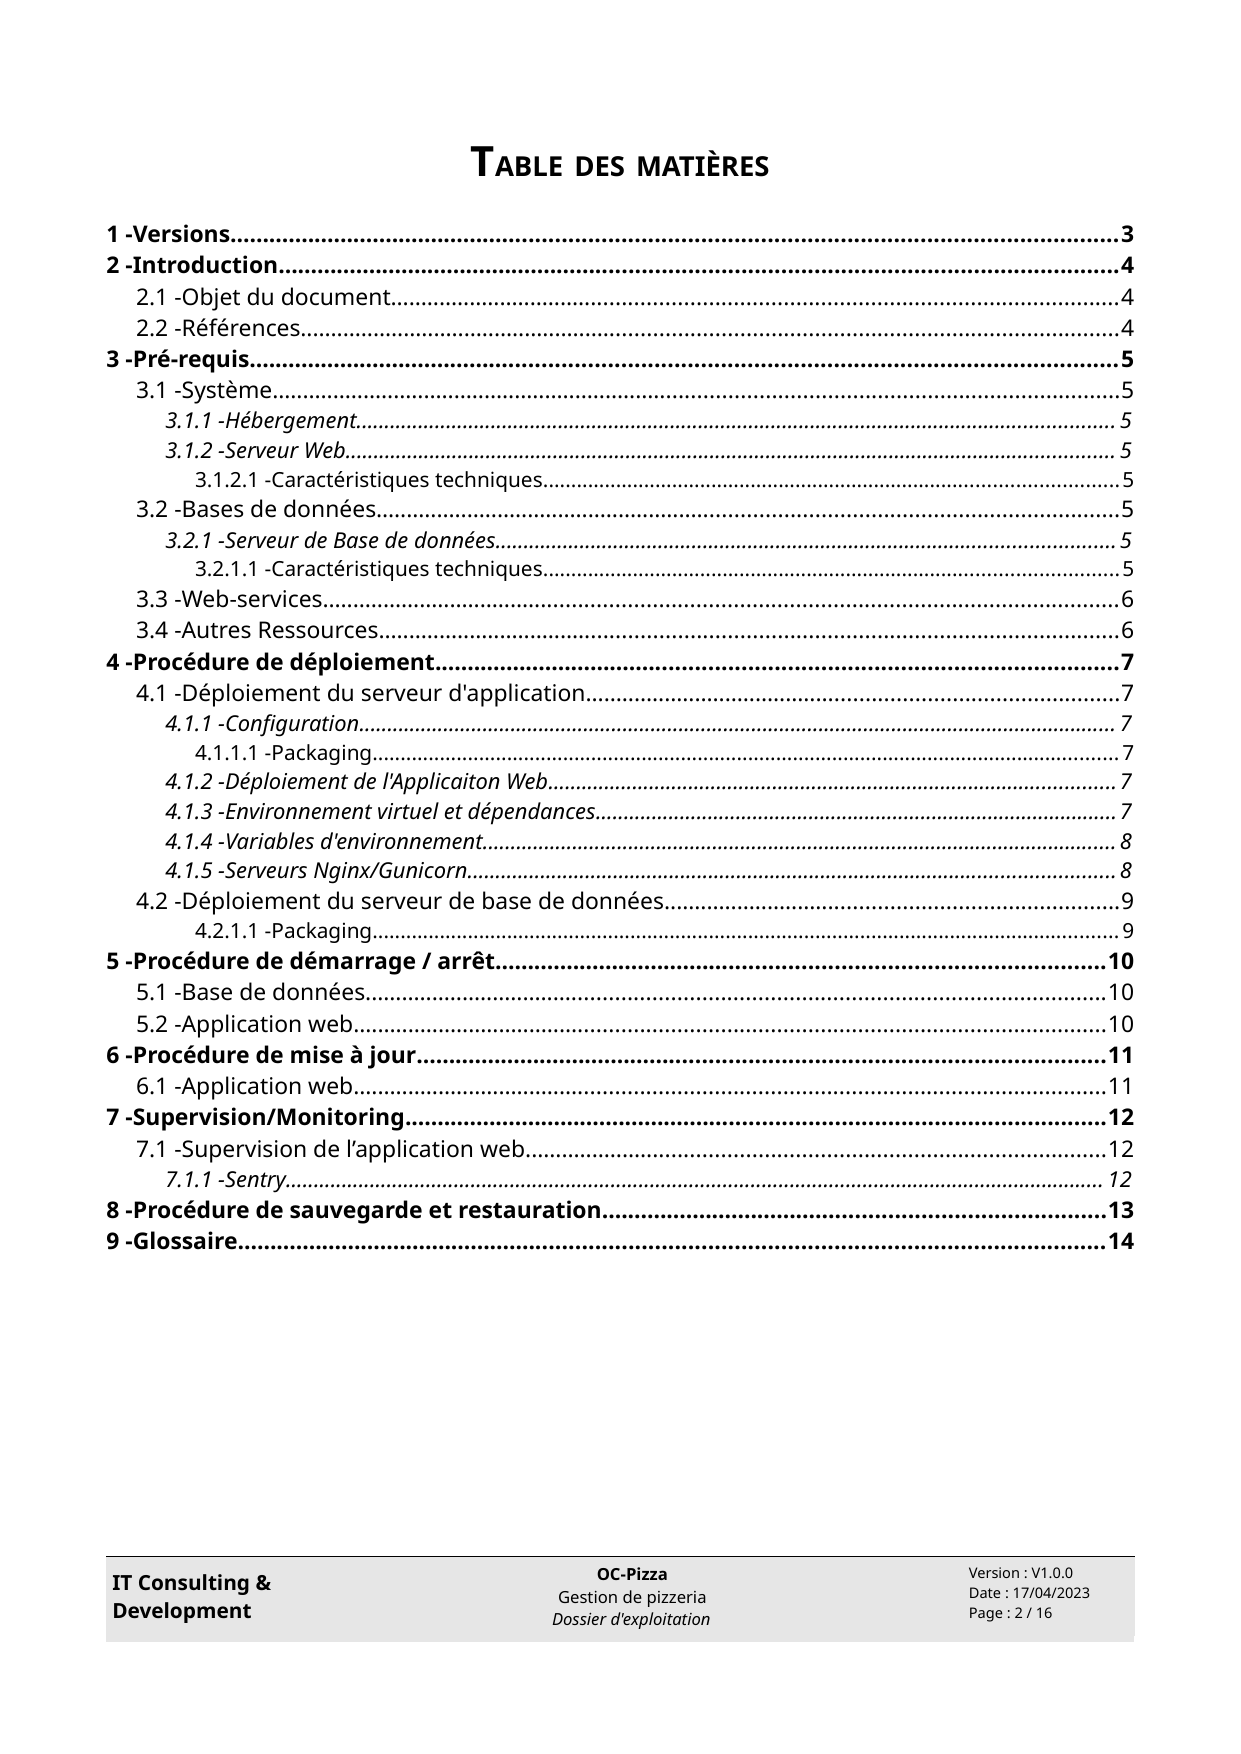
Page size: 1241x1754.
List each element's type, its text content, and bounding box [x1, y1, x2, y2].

text 3.2 -Bases de données 5 [136, 493, 1134, 525]
text 4.1.3 -Environnement virtuel et dépendances 7 [165, 796, 1134, 826]
text 5 -Procédure de démarrage / arrêt 10 [106, 945, 1134, 976]
text 3.1.1 -Hébergement 5 [165, 405, 1134, 435]
text 7 -Supervision/Monitoring 12 [106, 1101, 1134, 1132]
text 3.1.2 -Serveur Web 5 [165, 435, 1134, 465]
text 9 -Glossaire 14 [106, 1225, 1134, 1256]
text 3.2.1 -Serveur de Base de données 5 [165, 525, 1134, 554]
text 8 -Procédure de sauvegarde et restauration 13 [106, 1193, 1134, 1225]
text 2.2 -Références 4 [136, 312, 1134, 343]
text 3.2.1.1 -Caractéristiques techniques 5 [195, 554, 1134, 583]
text 1 -Versions 3 [106, 218, 1134, 249]
text 4.1.1 -Configuration 7 [165, 708, 1134, 738]
text 5.1 -Base de données 10 [136, 976, 1134, 1007]
text 4.2.1.1 -Packaging 9 [195, 917, 1134, 945]
text 3 -Pré-requis 5 [106, 343, 1134, 374]
text 4 -Procédure de déploiement 7 [106, 645, 1134, 677]
text 4.1 -Déploiement du serveur d'application 7 [136, 677, 1134, 708]
text 3.3 -Web-services 6 [136, 583, 1134, 614]
text 7.1 -Supervision de l’application web 12 [136, 1132, 1134, 1164]
text 3.1.2.1 -Caractéristiques techniques 5 [195, 465, 1134, 493]
text 3.4 -Autres Ressources 6 [136, 614, 1134, 645]
text 7.1.1 -Sentry 12 [165, 1164, 1134, 1193]
text 4.1.5 -Serveurs Nginx/Gunicorn 8 [165, 856, 1134, 885]
subtitle Table des matières [106, 132, 1134, 188]
text 3.1 -Système 5 [136, 374, 1134, 405]
text 4.1.4 -Variables d'environnement 8 [165, 826, 1134, 856]
text 5.2 -Application web 10 [136, 1007, 1134, 1039]
text 4.1.2 -Déploiement de l'Applicaiton Web 7 [165, 766, 1134, 796]
text 6 -Procédure de mise à jour 11 [106, 1039, 1134, 1070]
text 6.1 -Application web 11 [136, 1070, 1134, 1101]
text 2.1 -Objet du document 4 [136, 280, 1134, 312]
text 4.2 -Déploiement du serveur de base de données 9 [136, 885, 1134, 917]
text 4.1.1.1 -Packaging 7 [195, 738, 1134, 766]
text 2 -Introduction 4 [106, 249, 1134, 280]
